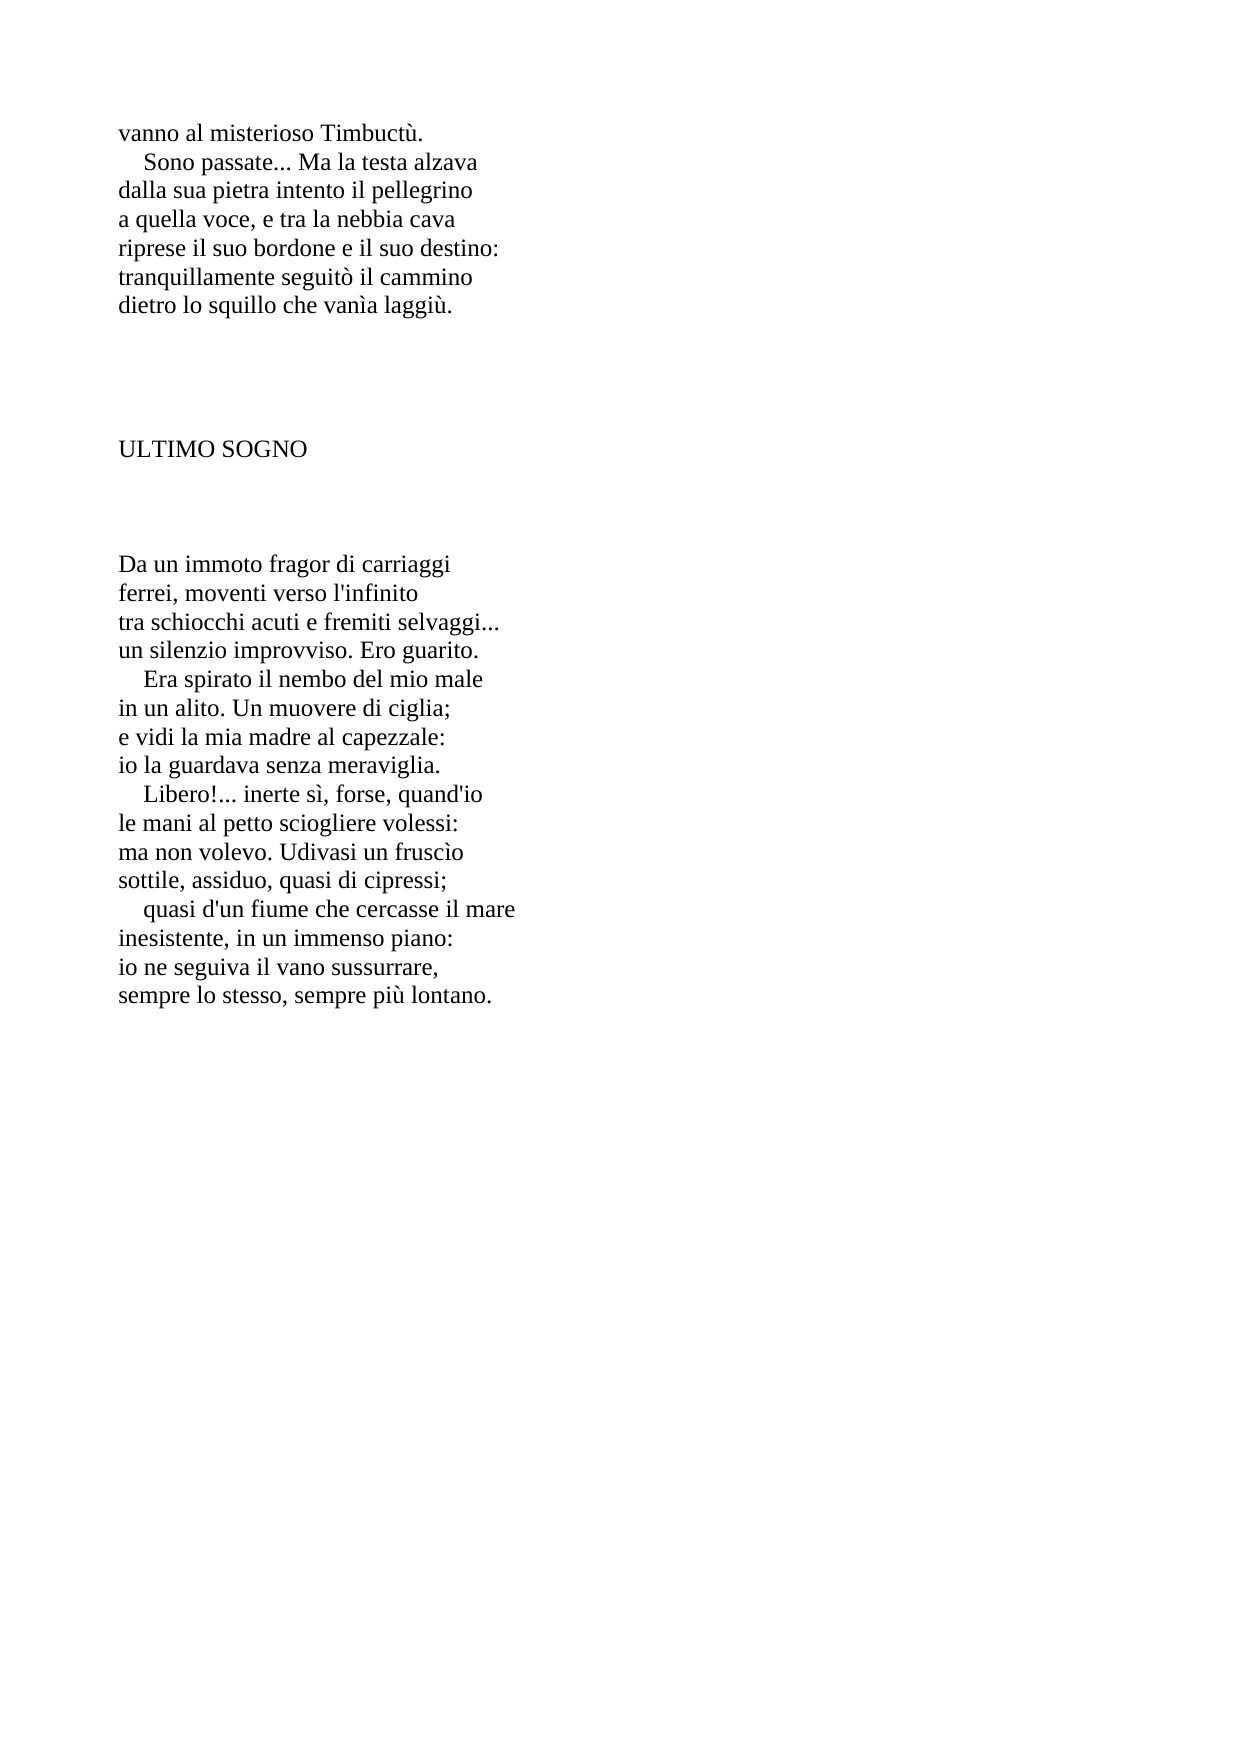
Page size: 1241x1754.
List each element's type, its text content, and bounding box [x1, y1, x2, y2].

text io la guardava senza meraviglia. [118, 751, 1122, 779]
text Da un immoto fragor di carriaggi [118, 549, 1122, 578]
text in un alito. Un muovere di ciglia; [118, 693, 1122, 722]
text un silenzio improvviso. Ero guarito. [118, 636, 1122, 664]
text ULTIMO SOGNO [118, 434, 1122, 463]
text tra schiocchi acuti e fremiti selvaggi... [118, 607, 1122, 636]
text riprese il suo bordone e il suo destino: [118, 233, 1122, 262]
text io ne seguiva il vano sussurrare, [118, 952, 1122, 981]
text Era spirato il nembo del mio male [118, 664, 1122, 693]
text le mani al petto sciogliere volessi: [118, 808, 1122, 837]
text dietro lo squillo che vanìa laggiù. [118, 291, 1122, 319]
text e vidi la mia madre al capezzale: [118, 722, 1122, 751]
text sottile, assiduo, quasi di cipressi; [118, 866, 1122, 894]
text inesistente, in un immenso piano: [118, 923, 1122, 952]
text ferrei, moventi verso l'infinito [118, 578, 1122, 607]
text a quella voce, e tra la nebbia cava [118, 204, 1122, 233]
text tranquillamente seguitò il cammino [118, 262, 1122, 291]
text ma non volevo. Udivasi un fruscìo [118, 837, 1122, 866]
text sempre lo stesso, sempre più lontano. [118, 981, 1122, 1009]
text dalla sua pietra intento il pellegrino [118, 176, 1122, 204]
text vanno al misterioso Timbuctù. [118, 118, 1122, 147]
text quasi d'un fiume che cercasse il mare [118, 894, 1122, 923]
text Libero!... inerte sì, forse, quand'io [118, 779, 1122, 808]
text Sono passate... Ma la testa alzava [118, 147, 1122, 176]
